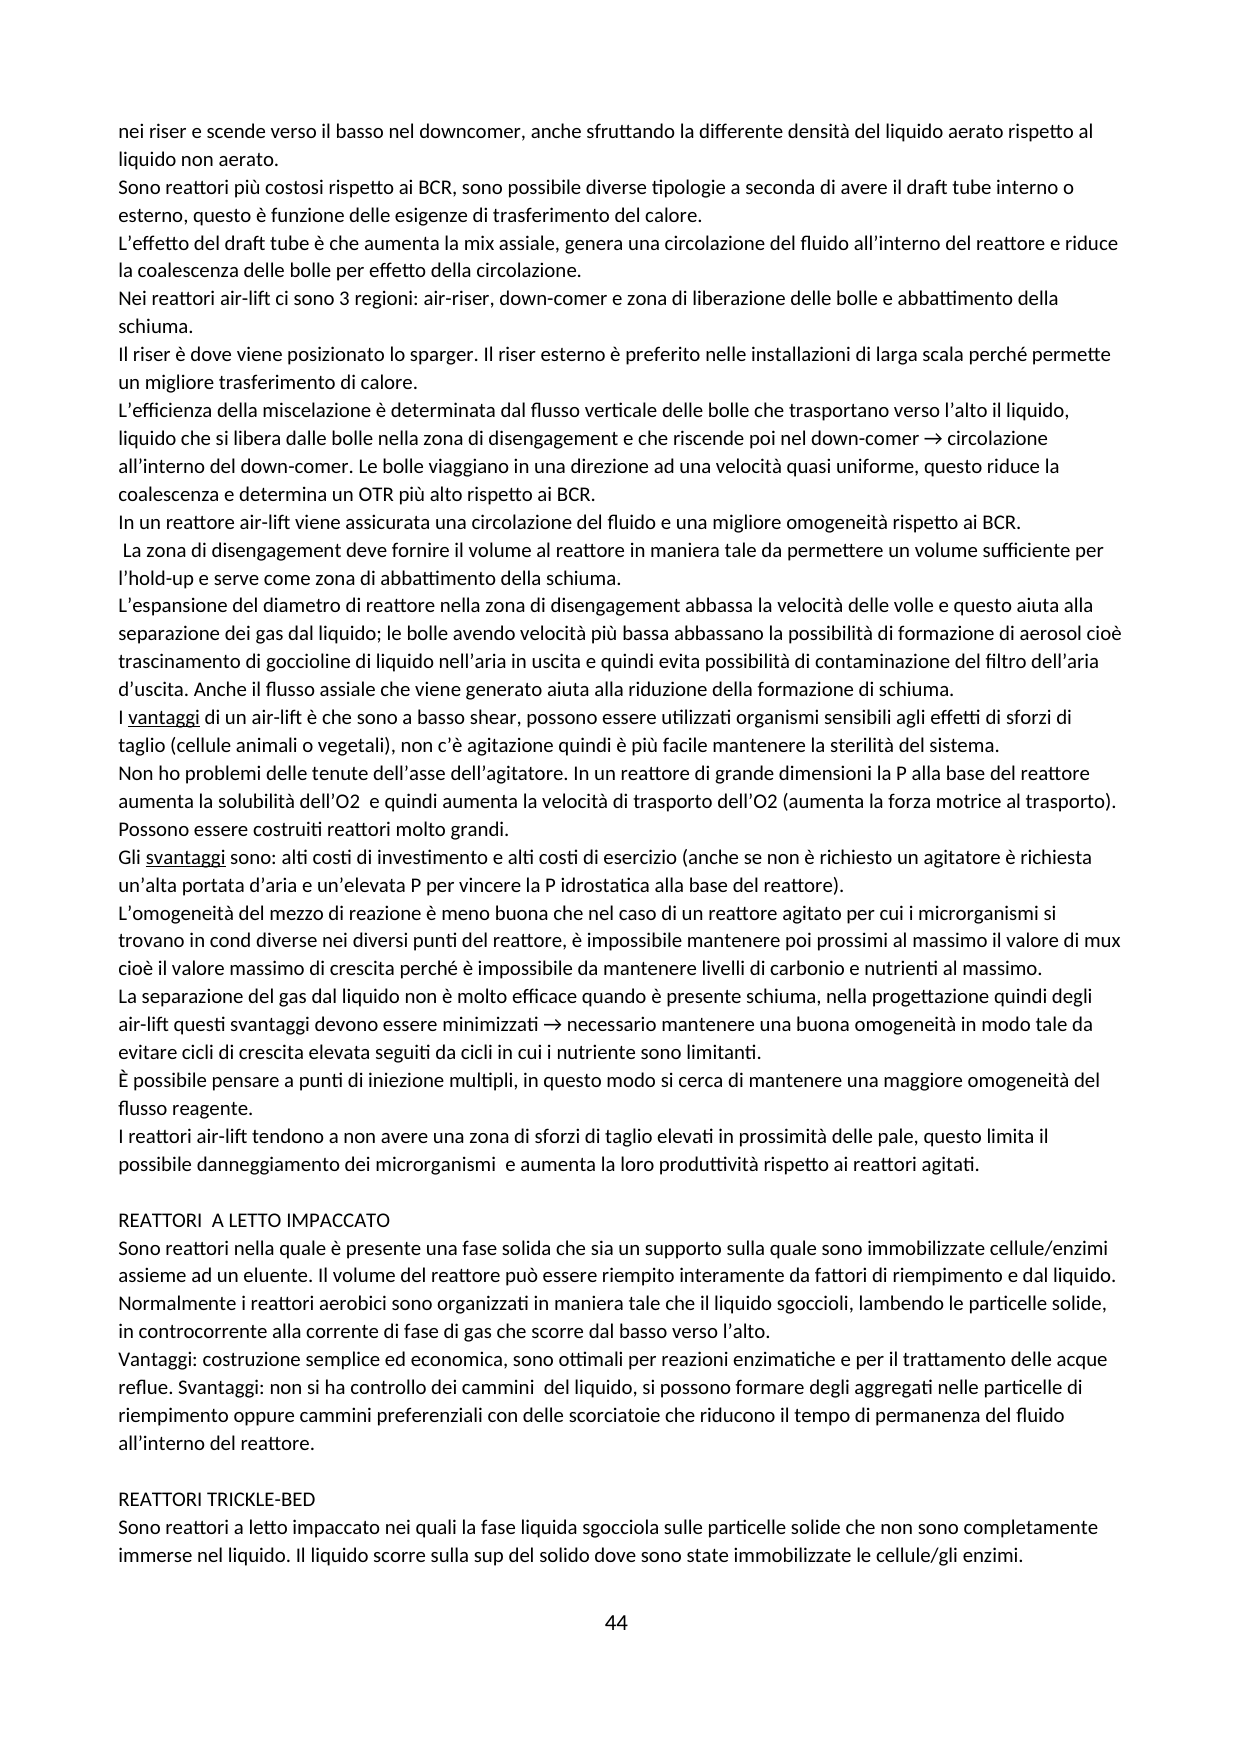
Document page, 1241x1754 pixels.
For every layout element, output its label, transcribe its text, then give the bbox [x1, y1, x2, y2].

text Non ho problemi delle tenute dell’asse dell’agitatore. In un reattore di grande dimensioni la P alla base del reattore aumenta la solubilità dell’O2 e quindi aumenta la velocità di trasporto dell’O2 (aumenta la forza motrice al trasporto). Possono essere costruiti reattori molto grandi. Gli svantaggi sono: alti costi di investimento e alti costi di esercizio (anche se non è richiesto un agitatore è richiesta un’alta portata d’aria e un’elevata P per vincere la P idrostatica alla base del reattore). L’omogeneità del mezzo di reazione è meno buona che nel caso di un reattore agitato per cui i microrganismi si trovano in cond diverse nei diversi punti del reattore, è impossibile mantenere poi prossimi al massimo il valore di mux cioè il valore massimo di crescita perché è impossibile da mantenere livelli di carbonio e nutrienti al massimo. La separazione del gas dal liquido non è molto efficace quando è presente schiuma, nella progettazione quindi degli air-lift questi svantaggi devono essere minimizzati → necessario mantenere una buona omogeneità in modo tale da evitare cicli di crescita elevata seguiti da cicli in cui i nutriente sono limitanti. È possibile pensare a punti di iniezione multipli, in questo modo si cerca di mantenere una maggiore omogeneità del flusso reagente. I reattori air-lift tendono a non avere una zona di sforzi di taglio elevati in prossimità delle pale, questo limita il possibile danneggiamento dei microrganismi e aumenta la loro produttività rispetto ai reattori agitati. REATTORI A LETTO IMPACCATO Sono reattori nella quale è presente una fase solida che sia un supporto sulla quale sono immobilizzate cellule/enzimi assieme ad un eluente. Il volume del reattore può essere riempito interamente da fattori di riempimento e dal liquido. Normalmente i reattori aerobici sono organizzati in maniera tale che il liquido sgoccioli, lambendo le particelle solide, in controcorrente alla corrente di fase di gas che scorre dal basso verso l’alto. [118, 760, 1124, 1344]
text nei riser e scende verso il basso nel downcomer, anche sfruttando la differente densità del liquido aerato rispetto al liquido non aerato. Sono reattori più costosi rispetto ai BCR, sono possibile diverse tipologie a seconda di avere il draft tube interno o esterno, questo è funzione delle esigenze di trasferimento del calore. L’effetto del draft tube è che aumenta la mix assiale, genera una circolazione del fluido all’interno del reattore e riduce la coalescenza delle bolle per effetto della circolazione. Nei reattori air-lift ci sono 3 regioni: air-riser, down-comer e zona di liberazione delle bolle e abbattimento della schiuma. Il riser è dove viene posizionato lo sparger. Il riser esterno è preferito nelle installazioni di larga scala perché permette un migliore trasferimento di calore. L’efficienza della miscelazione è determinata dal flusso verticale delle bolle che trasportano verso l’alto il liquido, liquido che si libera dalle bolle nella zona di disengagement e che riscende poi nel down-comer → circolazione all’interno del down-comer. Le bolle viaggiano in una direzione ad una velocità quasi uniforme, questo riduce la coalescenza e determina un OTR più alto rispetto ai BCR. In un reattore air-lift viene assicurata una circolazione del fluido e una migliore omogeneità rispetto ai BCR. La zona di disengagement deve fornire il volume al reattore in maniera tale da permettere un volume sufficiente per l’hold-up e serve come zona di abbattimento della schiuma. L’espansione del diametro di reattore nella zona di disengagement abbassa la velocità delle volle e questo aiuta alla separazione dei gas dal liquido; le bolle avendo velocità più bassa abbassano la possibilità di formazione di aerosol cioè trascinamento di goccioline di liquido nell’aria in uscita e quindi evita possibilità di contaminazione del filtro dell’aria d’uscita. Anche il flusso assiale che viene generato aiuta alla riduzione della formazione di schiuma. I vantaggi di un air-lift è che sono a basso shear, possono essere utilizzati organismi sensibili agli effetti di sforzi di taglio (cellule animali o vegetali), non c’è agitazione quindi è più facile mantenere la sterilità del sistema. [118, 118, 1124, 758]
text Vantaggi: costruzione semplice ed economica, sono ottimali per reazioni enzimatiche e per il trattamento delle acque reflue. Svantaggi: non si ha controllo dei cammini del liquido, si possono formare degli aggregati nelle particelle di riempimento oppure cammini preferenziali con delle scorciatoie che riducono il tempo di permanenza del fluido all’interno del reattore. REATTORI TRICKLE-BED Sono reattori a letto impaccato nei quali la fase liquida sgocciola sulle particelle solide che non sono completamente immerse nel liquido. Il liquido scorre sulla sup del solido dove sono state immobilizzate le cellule/gli enzimi. [118, 1346, 1124, 1567]
